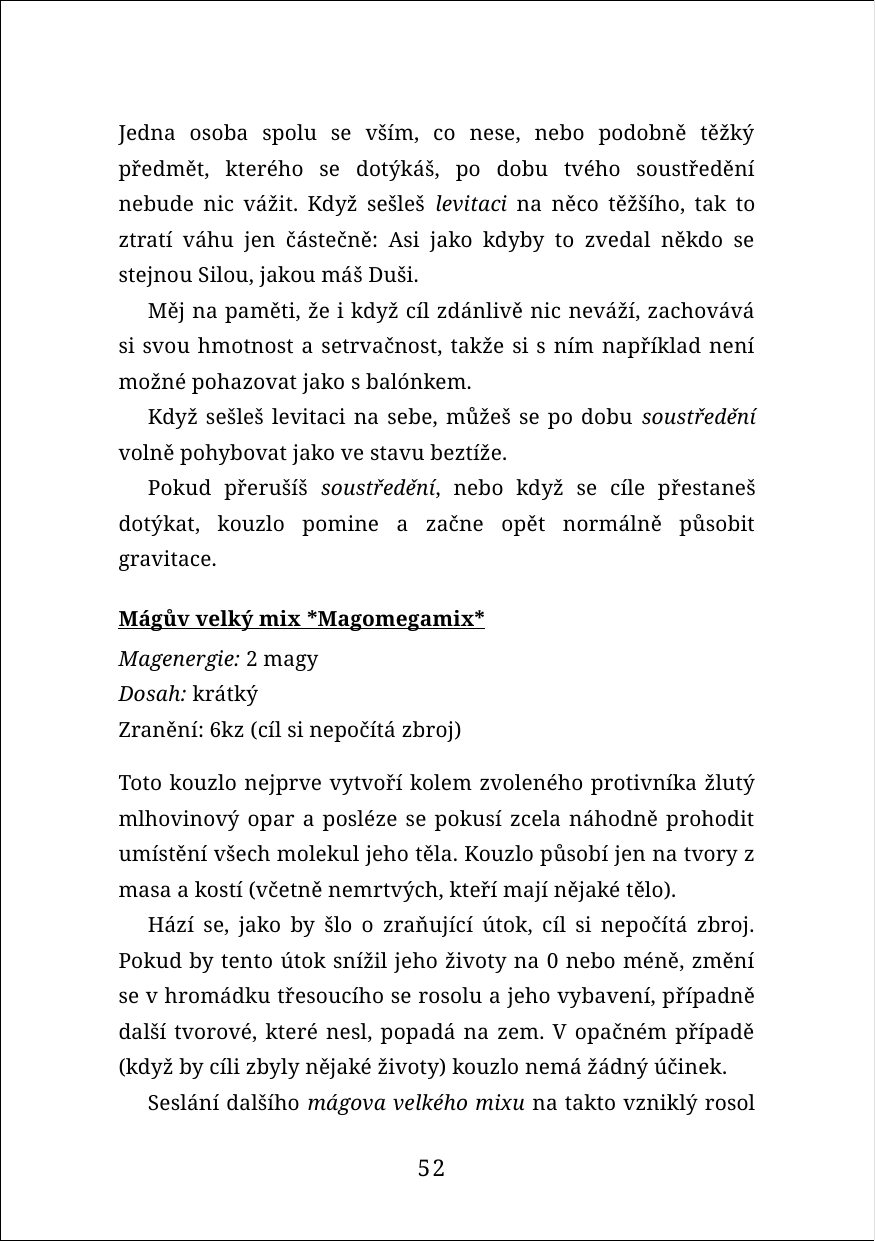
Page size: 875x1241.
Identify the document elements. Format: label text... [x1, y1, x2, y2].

subtitle Mágův velký mix *Magomegamix* [118, 604, 756, 632]
text Toto kouzlo nejprve vytvoří kolem zvoleného protivníka žlutý mlhovinový opar a posléze se pokusí zcela náhodně prohodit umístění všech molekul jeho těla. Kouzlo působí jen na tvory z masa a kostí (včetně nemrtvých, kteří mají nějaké tělo). Hází se, jako by šlo o zraňující útok, cíl si nepočítá zbroj. Pokud by tento útok snížil jeho životy na 0 nebo méně, změní se v hromádku třesoucího se rosolu a jeho vybavení, případně další tvorové, které nesl, popadá na zem. V opačném případě (když by cíli zbyly nějaké životy) kouzlo nemá žádný účinek. Seslání dalšího mágova velkého mixu na takto vzniklý rosol [118, 768, 756, 1116]
text Jedna osoba spolu se vším, co nese, nebo podobně těžký předmět, kterého se dotýkáš, po dobu tvého soustředění nebude nic vážit. Když sešleš levitaci na něco těžšího, tak to ztratí váhu jen částečně: Asi jako kdyby to zvedal někdo se stejnou Silou, jakou máš Duši. Měj na paměti, že i když cíl zdánlivě nic neváží, zachovává si svou hmotnost a setrvačnost, takže si s ním například není možné pohazovat jako s balónkem. Když sešleš levitaci na sebe, můžeš se po dobu soustředění volně pohybovat jako ve stavu beztíže. Pokud přerušíš soustředění, nebo když se cíle přestaneš dotýkat, kouzlo pomine a začne opět normálně působit gravitace. [118, 118, 756, 573]
text Magenergie: 2 magy Dosah: krátký Zranění: 6kz (cíl si nepočítá zbroj) [118, 644, 756, 743]
